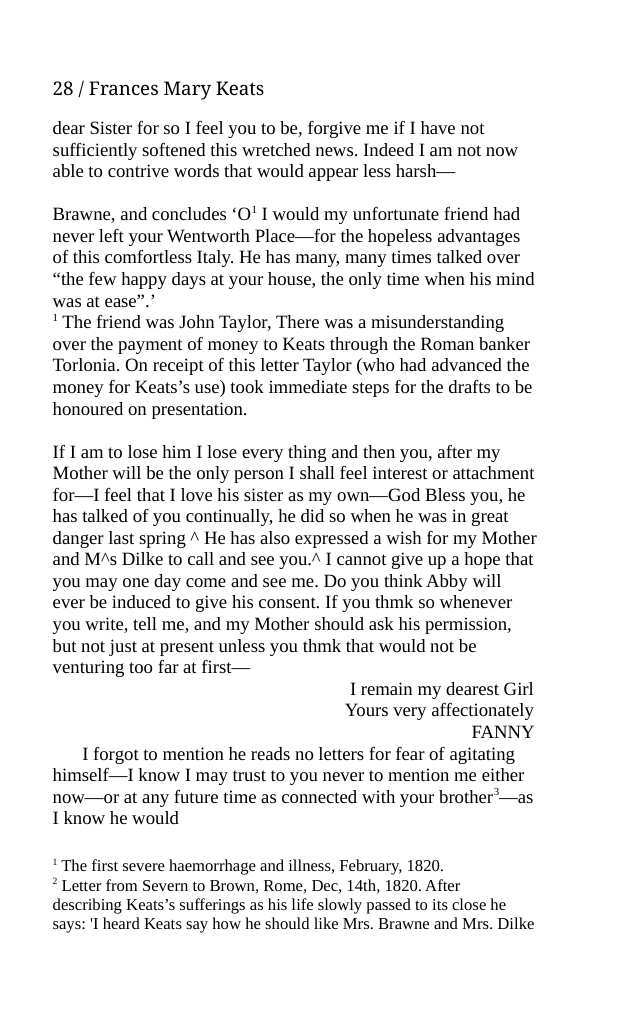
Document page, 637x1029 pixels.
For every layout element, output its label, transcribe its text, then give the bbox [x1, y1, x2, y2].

text Yours very affectionately [52, 699, 538, 721]
text I forgot to mention he reads no letters for fear of agitating himself—I know I may trust to you never to mention me either now—or at any future time as connected with your brother3—as I know he would [52, 742, 538, 829]
text 1 The first severe haemorrhage and illness, February, 1820. [52, 856, 538, 875]
text FANNY [52, 721, 538, 742]
text 1 The friend was John Taylor, There was a misunderstanding over the payment of money to Keats through the Roman banker Torlonia. On receipt of this letter Taylor (who had advanced the money for Keats’s use) took immediate steps for the drafts to be honoured on presentation. [52, 311, 538, 419]
text 2 Letter from Severn to Brown, Rome, Dec, 14th, 1820. After [52, 875, 538, 894]
text Brawne, and concludes ‘O1 I would my unfortunate friend had never left your Wentworth Place—for the hopeless advantages of this comfortless Italy. He has many, many times talked over “the few happy days at your house, the only time when his mind was at ease”.’ [52, 203, 538, 311]
text dear Sister for so I feel you to be, forgive me if I have not sufficiently softened this wretched news. Indeed I am not now able to contrive words that would appear less harsh— [52, 117, 538, 182]
text describing Keats’s sufferings as his life slowly passed to its close he says: 'I heard Keats say how he should like Mrs. Brawne and Mrs. Dilke [52, 894, 538, 933]
text I remain my dearest Girl [52, 678, 538, 699]
text If I am to lose him I lose every thing and then you, after my Mother will be the only person I shall feel interest or attachment for—I feel that I love his sister as my own—God Bless you, he has talked of you continually, he did so when he was in great danger last spring ^ He has also expressed a wish for my Mother and M^s Dilke to call and see you.^ I cannot give up a hope that you may one day come and see me. Do you think Abby will ever be induced to give his consent. If you thmk so whenever you write, tell me, and my Mother should ask his permission, but not just at present unless you thmk that would not be venturing too far at first— [52, 441, 538, 678]
